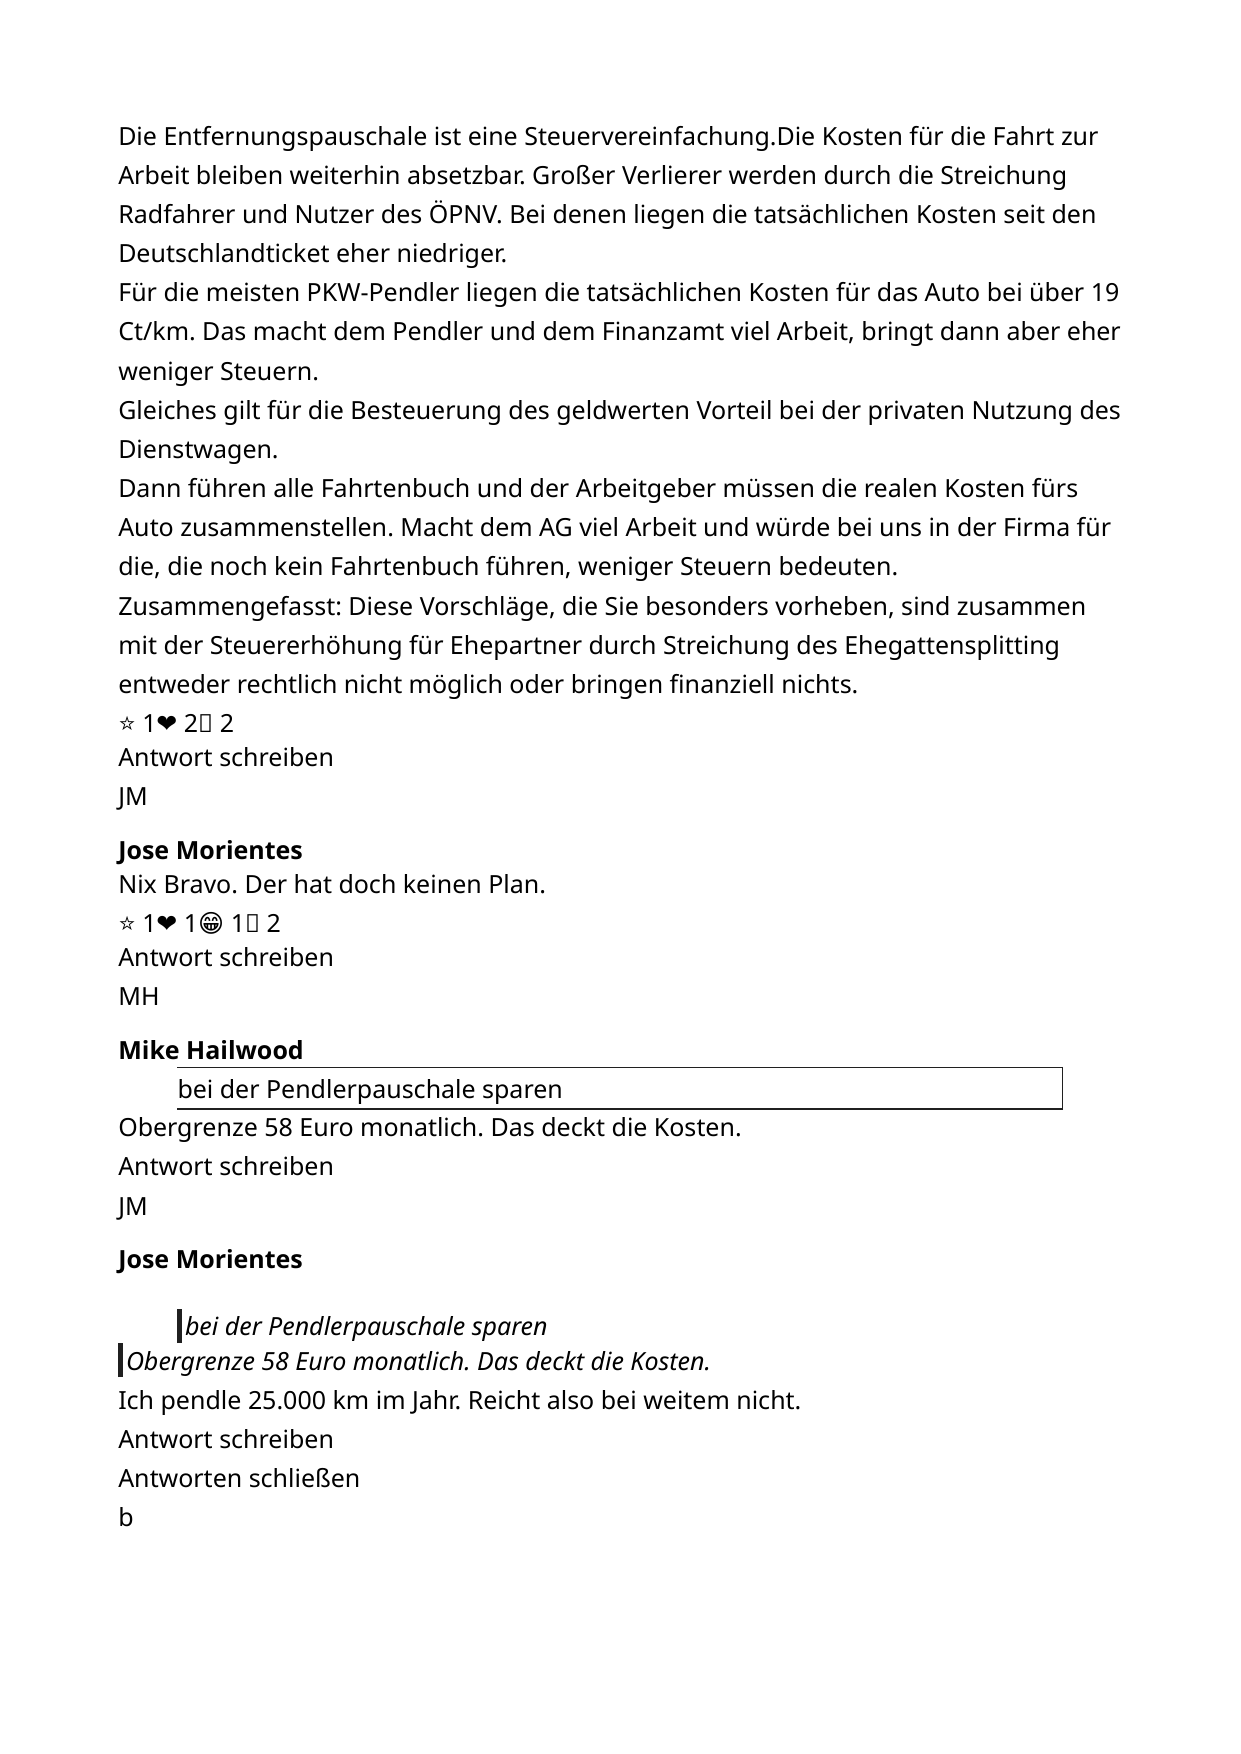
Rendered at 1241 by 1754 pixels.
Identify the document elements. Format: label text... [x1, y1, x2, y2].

text Antwort schreiben [118, 1421, 1122, 1456]
text Für die meisten PKW-Pendler liegen die tatsächlichen Kosten für das Auto bei über 19 Ct/km. Das macht dem Pendler und dem Finanzamt viel Arbeit, bringt dann aber eher weniger Steuern. [118, 275, 1122, 387]
text Antworten schließen [118, 1461, 1122, 1495]
text Dann führen alle Fahrtenbuch und der Arbeitgeber müssen die realen Kosten fürs Auto zusammenstellen. Macht dem AG viel Arbeit und würde bei uns in der Firma für die, die noch kein Fahrtenbuch führen, weniger Steuern bedeuten. [118, 471, 1122, 583]
text Antwort schreiben [118, 740, 1122, 774]
text JM [118, 779, 1122, 813]
text bei der Pendlerpauschale sparen [177, 1068, 1062, 1108]
text Die Entfernungspauschale ist eine Steuervereinfachung.Die Kosten für die Fahrt zur Arbeit bleiben weiterhin absetzbar. Großer Verlierer werden durch die Streichung Radfahrer und Nutzer des ÖPNV. Bei denen liegen die tatsächlichen Kosten seit den Deutschlandticket eher niedriger. [118, 118, 1122, 270]
text ⭐️ 1❤️ 2🙁 2 [118, 706, 1122, 740]
subtitle Mike Hailwood [118, 1033, 1122, 1067]
text Nix Bravo. Der hat doch keinen Plan. [118, 867, 1122, 901]
text Antwort schreiben [118, 940, 1122, 974]
text Obergrenze 58 Euro monatlich. Das deckt die Kosten. [118, 1110, 1122, 1144]
text Obergrenze 58 Euro monatlich. Das deckt die Kosten. [123, 1343, 1122, 1377]
subtitle Jose Morientes [118, 833, 1122, 867]
text Gleiches gilt für die Besteuerung des geldwerten Vorteil bei der privaten Nutzung des Dienstwagen. [118, 392, 1122, 466]
text b [118, 1500, 1122, 1534]
subtitle Jose Morientes [118, 1242, 1122, 1276]
text Antwort schreiben [118, 1149, 1122, 1183]
text bei der Pendlerpauschale sparen [182, 1309, 1063, 1343]
text Zusammengefasst: Diese Vorschläge, die Sie besonders vorheben, sind zusammen mit der Steuererhöhung für Ehepartner durch Streichung des Ehegattensplitting entweder rechtlich nicht möglich oder bringen finanziell nichts. [118, 588, 1122, 701]
text ⭐️ 1❤️ 1😁 1🙁 2 [118, 906, 1122, 940]
text Ich pendle 25.000 km im Jahr. Reicht also bei weitem nicht. [118, 1382, 1122, 1416]
text JM [118, 1188, 1122, 1222]
text MH [118, 979, 1122, 1013]
